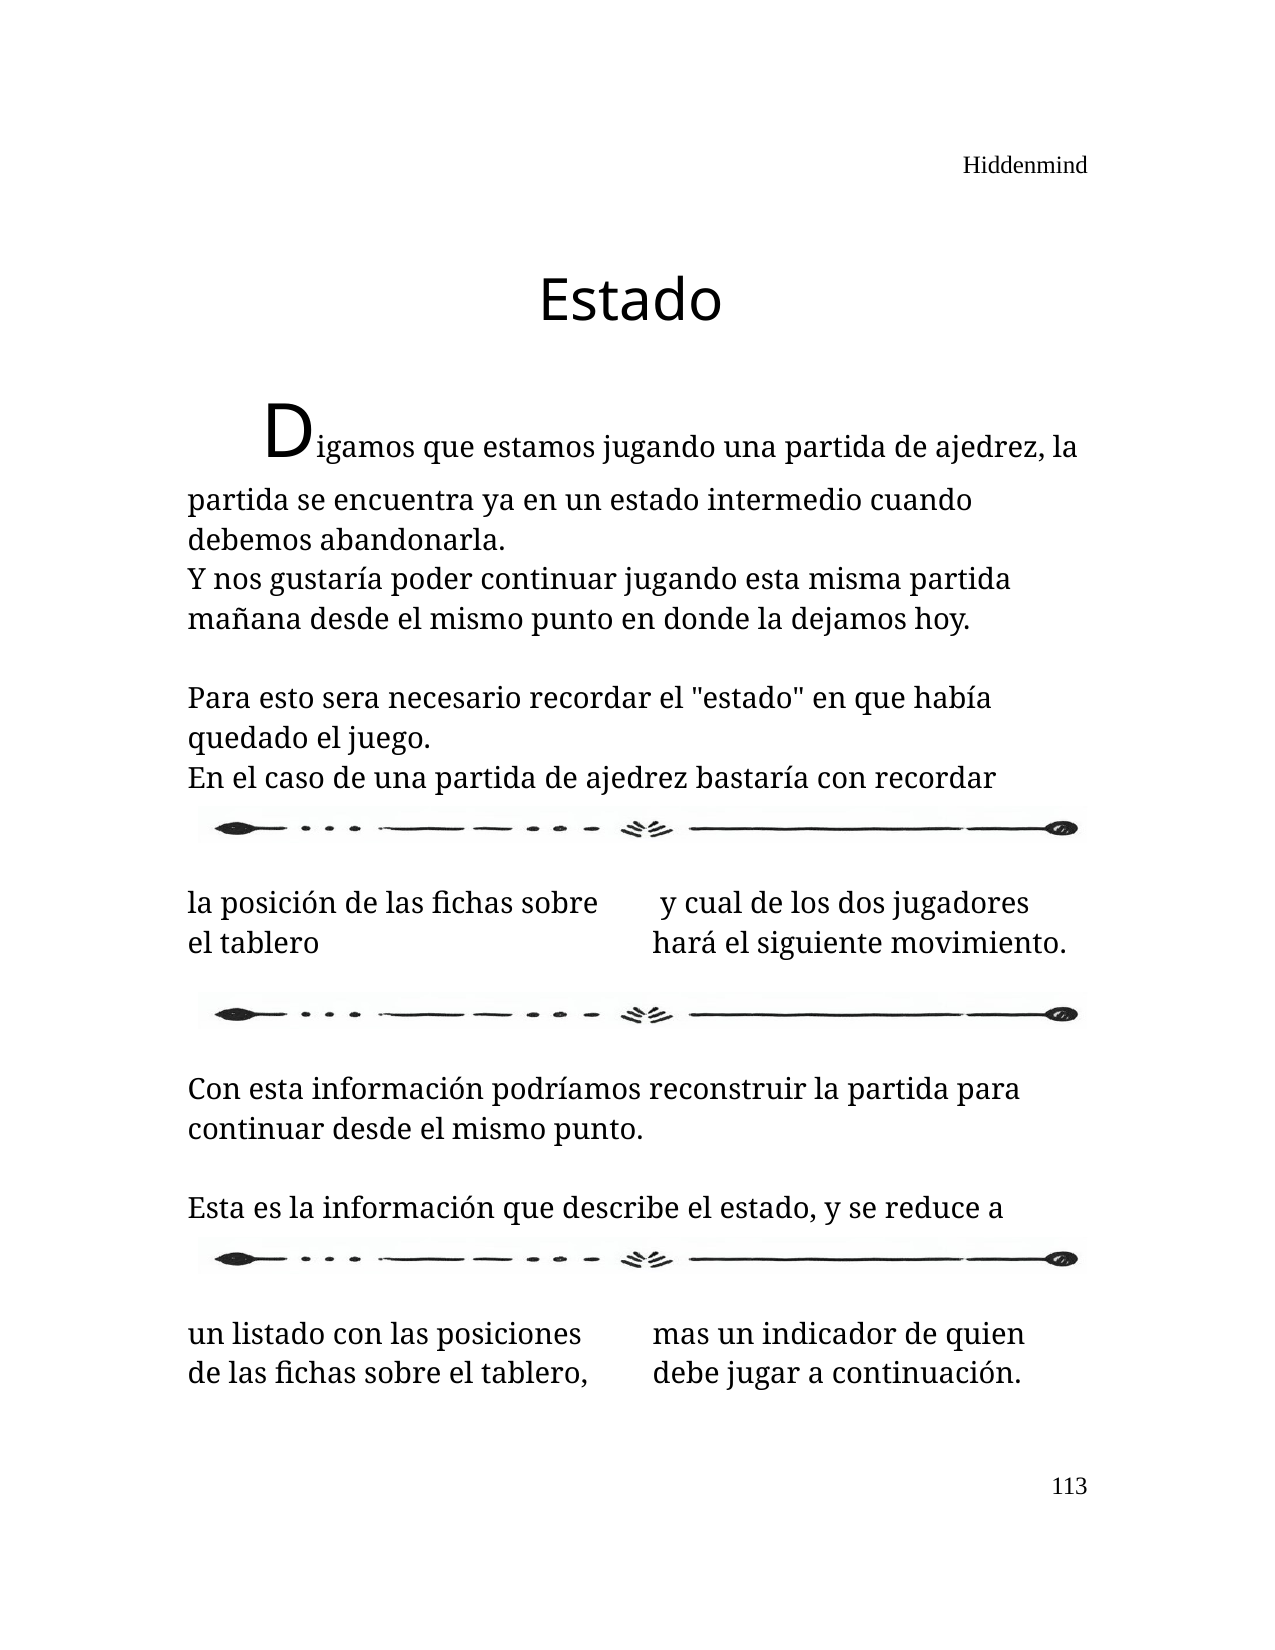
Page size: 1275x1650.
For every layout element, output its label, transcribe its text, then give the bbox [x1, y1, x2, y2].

text mas un indicador de quien debe jugar a continuación. [652, 1313, 1087, 1392]
text Esta es la información que describe el estado, y se reduce a [187, 1187, 1087, 1227]
text la posición de las fichas sobre el tablero [187, 883, 622, 962]
text Con esta información podríamos reconstruir la partida para continuar desde el mismo punto. [187, 1068, 1087, 1148]
text Para esto sera necesario recordar el "estado" en que había quedado el juego. [187, 678, 1087, 757]
text un listado con las posiciones de las fichas sobre el tablero, [187, 1313, 622, 1392]
picture [198, 806, 1088, 843]
text En el caso de una partida de ajedrez bastaría con recordar [187, 757, 1087, 797]
picture [198, 1237, 1088, 1274]
text y cual de los dos jugadores hará el siguiente movimiento. [652, 883, 1087, 962]
text Digamos que estamos jugando una partida de ajedrez, la partida se encuentra ya en un estado intermedio cuando debemos abandonarla. [187, 377, 1087, 558]
picture [198, 992, 1088, 1029]
text Y nos gustaría poder continuar jugando esta misma partida mañana desde el mismo punto en donde la dejamos hoy. [187, 558, 1087, 638]
